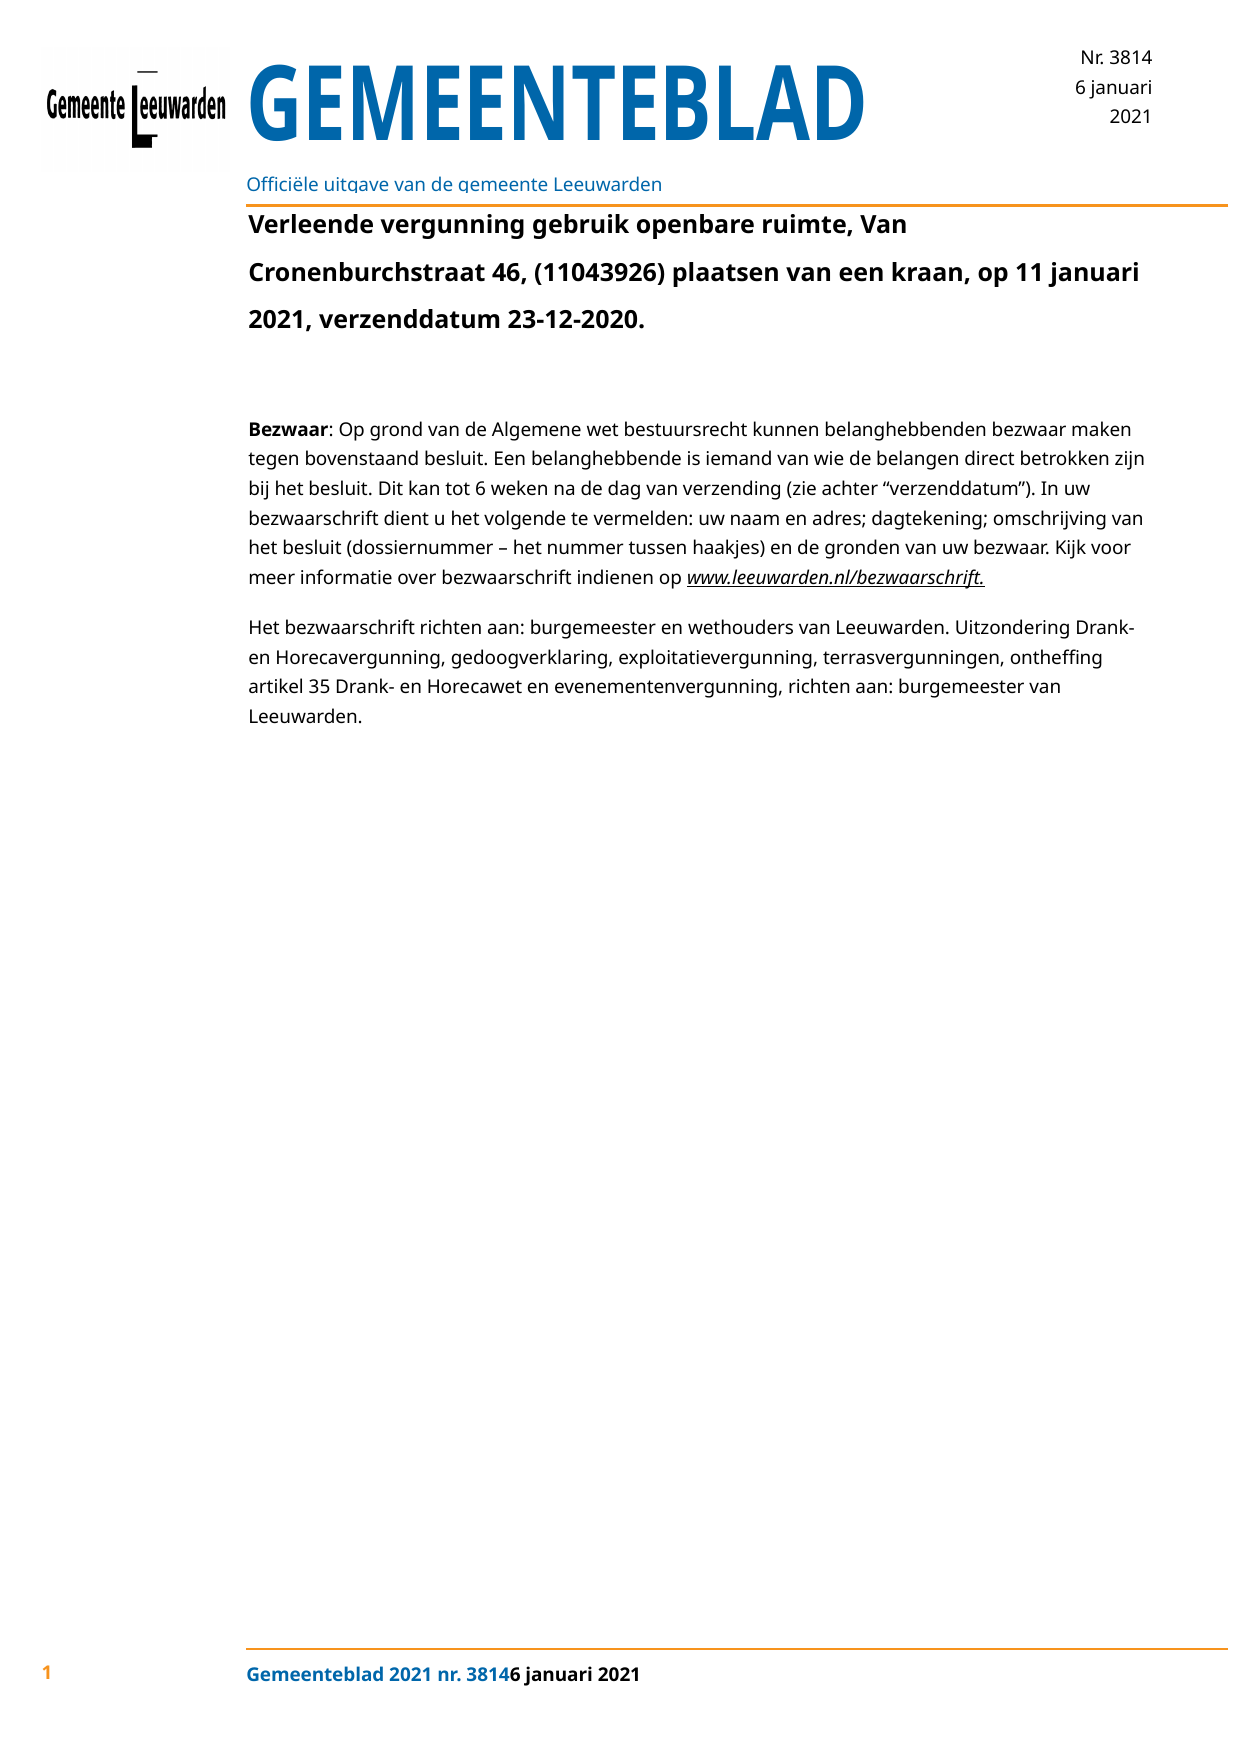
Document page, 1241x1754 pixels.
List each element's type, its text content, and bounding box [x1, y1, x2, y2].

text Bezwaar: Op grond van de Algemene wet bestuursrecht kunnen belanghebbenden bezwaar maken tegen bovenstaand besluit. Een belanghebbende is iemand van wie de belangen direct betrokken zijn bij het besluit. Dit kan tot 6 weken na de dag van verzending (zie achter “verzenddatum”). In uw bezwaarschrift dient u het volgende te vermelden: uw naam en adres; dagtekening; omschrijving van het besluit (dossiernummer – het nummer tussen haakjes) en de gronden van uw bezwaar. Kijk voor meer informatie over bezwaarschrift indienen op www.leeuwarden.nl/bezwaarschrift. [248, 416, 1152, 589]
picture [41, 47, 231, 172]
text Het bezwaarschrift richten aan: burgemeester en wethouders van Leeuwarden. Uitzondering Drank- en Horecavergunning, gedoogverklaring, exploitatievergunning, terrasvergunningen, ontheffing artikel 35 Drank- en Horecawet en evenementenvergunning, richten aan: burgemeester van Leeuwarden. [248, 614, 1152, 729]
text Verleende vergunning gebruik openbare ruimte, Van Cronenburchstraat 46, (11043926) plaatsen van een kraan, op 11 januari 2021, verzenddatum 23-12-2020. [248, 207, 1152, 336]
